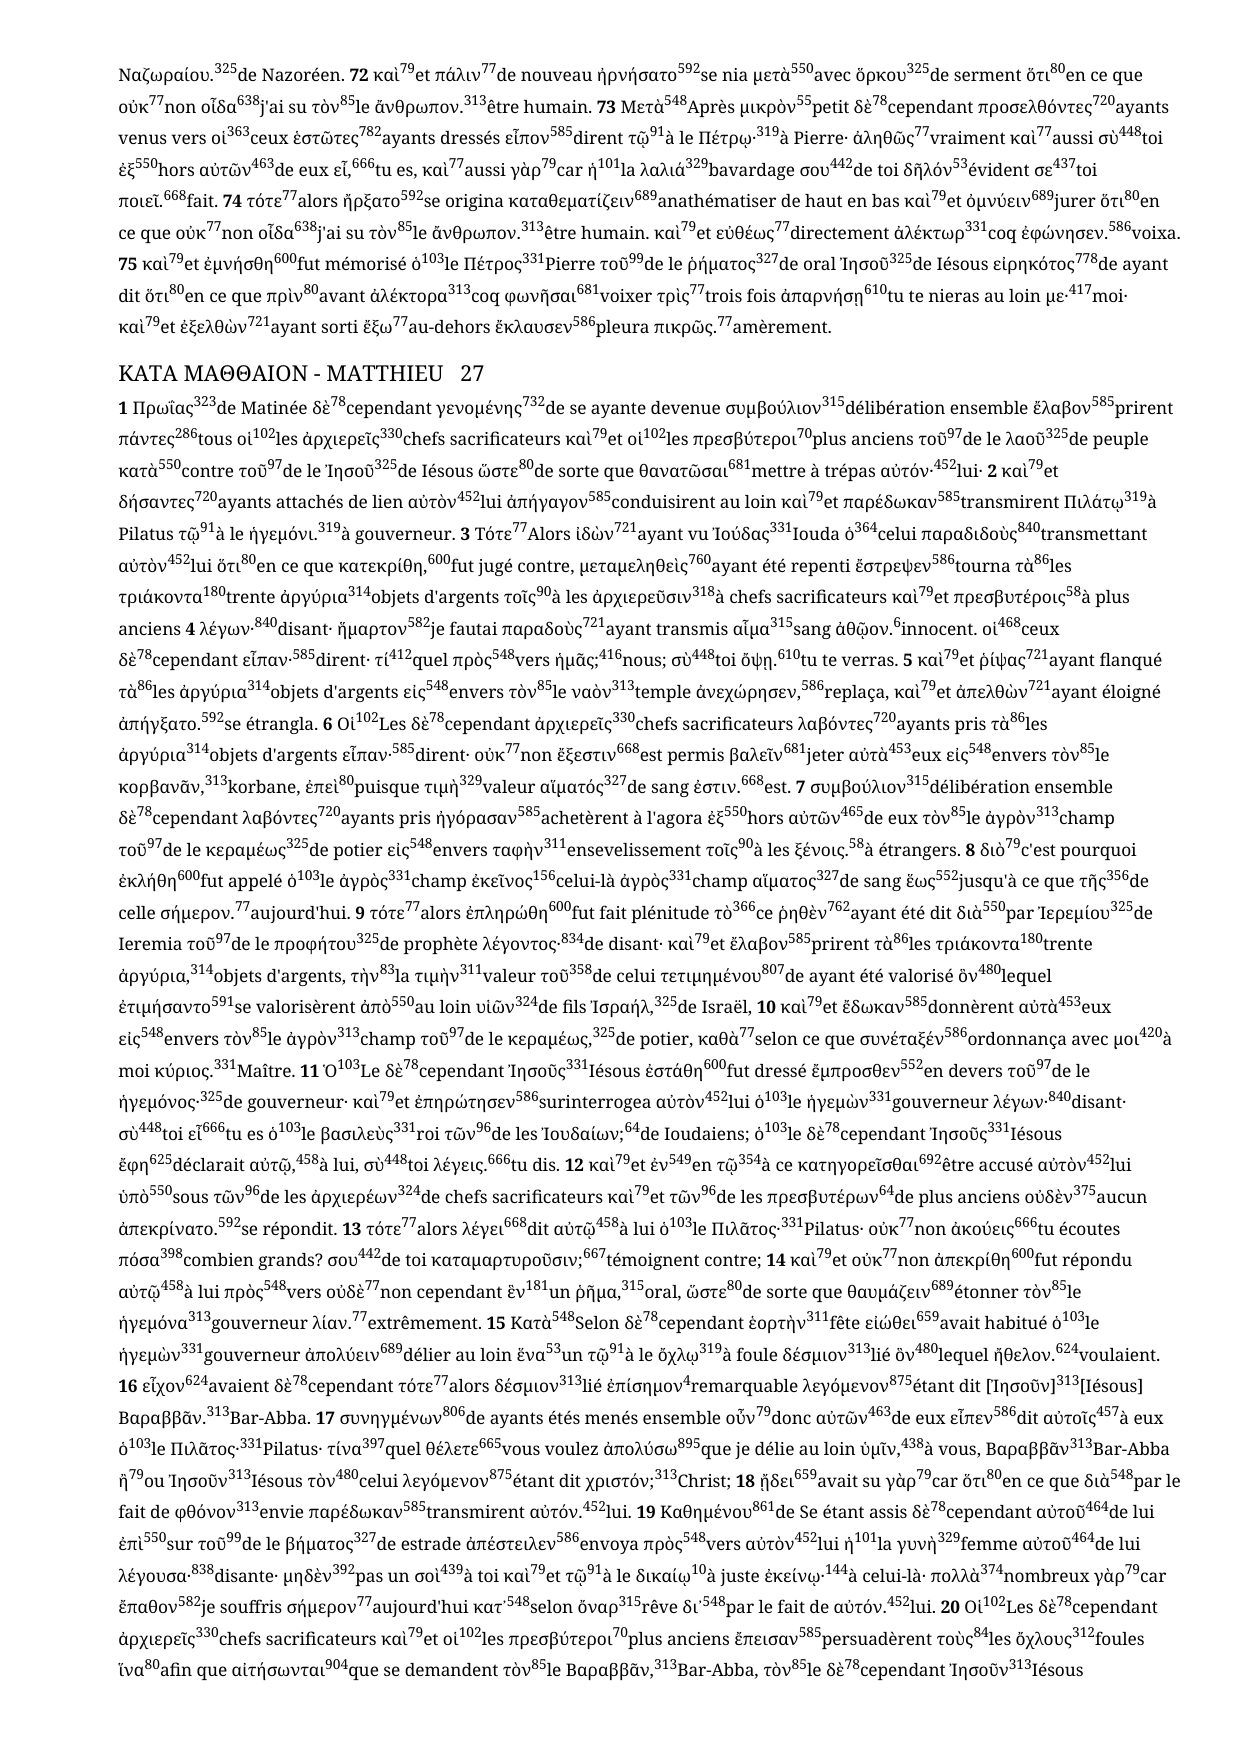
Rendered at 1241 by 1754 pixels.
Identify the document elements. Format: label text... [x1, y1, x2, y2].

text 1 Πρωΐας323de Matinée δὲ78cependant γενομένης732de se ayante devenue συμβούλιον315délibération ensemble ἔλαβον585prirent πάντες286tous οἱ102les ἀρχιερεῖς330chefs sacrificateurs καὶ79et οἱ102les πρεσβύτεροι70plus anciens τοῦ97de le λαοῦ325de peuple κατὰ550contre τοῦ97de le Ἰησοῦ325de Iésous ὥστε80de sorte que θανατῶσαι681mettre à trépas αὐτόν·452lui· 2 καὶ79et δήσαντες720ayants attachés de lien αὐτὸν452lui ἀπήγαγον585conduisirent au loin καὶ79et παρέδωκαν585transmirent Πιλάτῳ319à Pilatus τῷ91à le ἡγεμόνι.319à gouverneur. 3 Τότε77Alors ἰδὼν721ayant vu Ἰούδας331Iouda ὁ364celui παραδιδοὺς840transmettant αὐτὸν452lui ὅτι80en ce que κατεκρίθη,600fut jugé contre, μεταμεληθεὶς760ayant été repenti ἔστρεψεν586tourna τὰ86les τριάκοντα180trente ἀργύρια314objets d'argents τοῖς90à les ἀρχιερεῦσιν318à chefs sacrificateurs καὶ79et πρεσβυτέροις58à plus anciens 4 λέγων·840disant· ἥμαρτον582je fautai παραδοὺς721ayant transmis αἷμα315sang ἀθῷον.6innocent. οἱ468ceux δὲ78cependant εἶπαν·585dirent· τί412quel πρὸς548vers ἡμᾶς;416nous; σὺ448toi ὄψῃ.610tu te verras. 5 καὶ79et ῥίψας721ayant flanqué τὰ86les ἀργύρια314objets d'argents εἰς548envers τὸν85le ναὸν313temple ἀνεχώρησεν,586replaça, καὶ79et ἀπελθὼν721ayant éloigné ἀπήγξατο.592se étrangla. 6 Οἱ102Les δὲ78cependant ἀρχιερεῖς330chefs sacrificateurs λαβόντες720ayants pris τὰ86les ἀργύρια314objets d'argents εἶπαν·585dirent· οὐκ77non ἔξεστιν668est permis βαλεῖν681jeter αὐτὰ453eux εἰς548envers τὸν85le κορβανᾶν,313korbane, ἐπεὶ80puisque τιμὴ329valeur αἵματός327de sang ἐστιν.668est. 7 συμβούλιον315délibération ensemble δὲ78cependant λαβόντες720ayants pris ἠγόρασαν585achetèrent à l'agora ἐξ550hors αὐτῶν465de eux τὸν85le ἀγρὸν313champ τοῦ97de le κεραμέως325de potier εἰς548envers ταφὴν311ensevelissement τοῖς90à les ξένοις.58à étrangers. 8 διὸ79c'est pourquoi ἐκλήθη600fut appelé ὁ103le ἀγρὸς331champ ἐκεῖνος156celui-là ἀγρὸς331champ αἵματος327de sang ἕως552jusqu'à ce que τῆς356de celle σήμερον.77aujourd'hui. 9 τότε77alors ἐπληρώθη600fut fait plénitude τὸ366ce ῥηθὲν762ayant été dit διὰ550par Ἰερεμίου325de Ieremia τοῦ97de le προφήτου325de prophète λέγοντος·834de disant· καὶ79et ἔλαβον585prirent τὰ86les τριάκοντα180trente ἀργύρια,314objets d'argents, τὴν83la τιμὴν311valeur τοῦ358de celui τετιμημένου807de ayant été valorisé ὃν480lequel ἐτιμήσαντο591se valorisèrent ἀπὸ550au loin υἱῶν324de fils Ἰσραήλ,325de Israël, 10 καὶ79et ἔδωκαν585donnèrent αὐτὰ453eux εἰς548envers τὸν85le ἀγρὸν313champ τοῦ97de le κεραμέως,325de potier, καθὰ77selon ce que συνέταξέν586ordonnança avec μοι420à moi κύριος.331Maître. 11 Ὁ103Le δὲ78cependant Ἰησοῦς331Iésous ἐστάθη600fut dressé ἔμπροσθεν552en devers τοῦ97de le ἡγεμόνος·325de gouverneur· καὶ79et ἐπηρώτησεν586surinterrogea αὐτὸν452lui ὁ103le ἡγεμὼν331gouverneur λέγων·840disant· σὺ448toi εἶ666tu es ὁ103le βασιλεὺς331roi τῶν96de les Ἰουδαίων;64de Ioudaiens; ὁ103le δὲ78cependant Ἰησοῦς331Iésous ἔφη625déclarait αὐτῷ,458à lui, σὺ448toi λέγεις.666tu dis. 12 καὶ79et ἐν549en τῷ354à ce κατηγορεῖσθαι692être accusé αὐτὸν452lui ὑπὸ550sous τῶν96de les ἀρχιερέων324de chefs sacrificateurs καὶ79et τῶν96de les πρεσβυτέρων64de plus anciens οὐδὲν375aucun ἀπεκρίνατο.592se répondit. 13 τότε77alors λέγει668dit αὐτῷ458à lui ὁ103le Πιλᾶτος·331Pilatus· οὐκ77non ἀκούεις666tu écoutes πόσα398combien grands? σου442de toi καταμαρτυροῦσιν;667témoignent contre; 14 καὶ79et οὐκ77non ἀπεκρίθη600fut répondu αὐτῷ458à lui πρὸς548vers οὐδὲ77non cependant ἓν181un ῥῆμα,315oral, ὥστε80de sorte que θαυμάζειν689étonner τὸν85le ἡγεμόνα313gouverneur λίαν.77extrêmement. 15 Κατὰ548Selon δὲ78cependant ἑορτὴν311fête εἰώθει659avait habitué ὁ103le ἡγεμὼν331gouverneur ἀπολύειν689délier au loin ἕνα53un τῷ91à le ὄχλῳ319à foule δέσμιον313lié ὃν480lequel ἤθελον.624voulaient. 16 εἶχον624avaient δὲ78cependant τότε77alors δέσμιον313lié ἐπίσημον4remarquable λεγόμενον875étant dit [Ἰησοῦν]313[Iésous] Βαραββᾶν.313Bar-Abba. 17 συνηγμένων806de ayants étés menés ensemble οὖν79donc αὐτῶν463de eux εἶπεν586dit αὐτοῖς457à eux ὁ103le Πιλᾶτος·331Pilatus· τίνα397quel θέλετε665vous voulez ἀπολύσω895que je délie au loin ὑμῖν,438à vous, Βαραββᾶν313Bar-Abba ἢ79ou Ἰησοῦν313Iésous τὸν480celui λεγόμενον875étant dit χριστόν;313Christ; 18 ᾔδει659avait su γὰρ79car ὅτι80en ce que διὰ548par le fait de φθόνον313envie παρέδωκαν585transmirent αὐτόν.452lui. 19 Καθημένου861de Se étant assis δὲ78cependant αὐτοῦ464de lui ἐπὶ550sur τοῦ99de le βήματος327de estrade ἀπέστειλεν586envoya πρὸς548vers αὐτὸν452lui ἡ101la γυνὴ329femme αὐτοῦ464de lui λέγουσα·838disante· μηδὲν392pas un σοὶ439à toi καὶ79et τῷ91à le δικαίῳ10à juste ἐκείνῳ·144à celui-là· πολλὰ374nombreux γὰρ79car ἔπαθον582je souffris σήμερον77aujourd'hui κατ᾽548selon ὄναρ315rêve δι᾽548par le fait de αὐτόν.452lui. 20 Οἱ102Les δὲ78cependant ἀρχιερεῖς330chefs sacrificateurs καὶ79et οἱ102les πρεσβύτεροι70plus anciens ἔπεισαν585persuadèrent τοὺς84les ὄχλους312foules ἵνα80afin que αἰτήσωνται904que se demandent τὸν85le Βαραββᾶν,313Bar-Abba, τὸν85le δὲ78cependant Ἰησοῦν313Iésous ἀπολέσωσιν.898que perdent au loin. 21 ἀποκριθεὶς760ayant été répondu δὲ78cependant ὁ103le ἡγεμὼν331gouverneur εἶπεν586dit αὐτοῖς·457à eux· τίνα397quel θέλετε665vous voulez ἀπὸ550au loin τῶν96de les δύο64de deux ἀπολύσω895que je délie au loin ὑμῖν;438à vous; οἱ468ceux δὲ78cependant εἶπαν·585dirent· τὸν85le Βαραββᾶν.313Bar-Abba. 22 λέγει668dit αὐτοῖς457à eux ὁ103le Πιλᾶτος·331Pilatus· τί399quel οὖν79donc ποιήσω895que je fasse Ἰησοῦν313Iésous τὸν480celui λεγόμενον875étant dit χριστόν;313Christ; λέγουσιν667disent πάντες·389tous· σταυρωθήτω.565soit crucifié. 23 ὁ469celui δὲ78cependant ἔφη·625déclarait· τί163quel γὰρ79car κακὸν55malicieux ἐποίησεν;586fit; οἱ468ceux δὲ78cependant περισσῶς77surabondamment ἔκραζον624croassaient λέγοντες·839disants· σταυρωθήτω.565soit crucifié. 24 Ἰδὼν721Ayant vu δὲ78cependant ὁ103le Πιλᾶτος331Pilatus ὅτι80en ce que οὐδὲν375aucun ὠφελεῖ668profite ἀλλὰ79mais μᾶλλον77davantage θόρυβος331tumulte γίνεται,674se devient, λαβὼν721ayant pris ὕδωρ315eau ἀπενίψατο592se lava au loin τὰς242les χεῖρας310mains ἀπέναντι552depuis en-devant τοῦ97de le ὄχλου325de foule λέγων·840disant· ἀθῷός47innocent εἰμι664je suis ἀπὸ550au loin τοῦ99de le αἵματος327de sang τούτου·358de celui-ci· ὑμεῖς447vous ὄψεσθε.609vous vous verrez. 25 καὶ79et ἀποκριθεὶς760ayant été répondu πᾶς287tout ὁ103le λαὸς331peuple εἶπεν·586dit· τὸ105le αἷμα333sang αὐτοῦ464de lui ἐφ᾽548sur ἡμᾶς416nous καὶ79et ἐπὶ548sur τὰ86les τέκνα314enfants ἡμῶν.423de nous. 26 τότε77alors ἀπέλυσεν586délia au loin αὐτοῖς457à eux τὸν85le Βαραββᾶν,313Bar-Abba, τὸν85le δὲ78cependant Ἰησοῦν313Iésous φραγελλώσας721ayant flagellé παρέδωκεν586transmit ἵνα80afin que σταυρωθῇ.911que soit crucifié. 27 Τότε77Alors οἱ102les στρατιῶται330soldats τοῦ97de le ἡγεμόνος325de gouverneur παραλαβόντες720ayants pris à côté τὸν85le Ἰησοῦν313Iésous εἰς548envers τὸ87le πραιτώριον315prétoire συνήγαγον585menèrent ensemble ἐπ᾽548sur αὐτὸν452lui ὅλην267toute entière τὴν83la σπεῖραν.311spirale. 28 καὶ79et ἐκδύσαντες720ayants dévêtus αὐτὸν452lui χλαμύδα311chlamyde κοκκίνην2écarlate περιέθηκαν585posèrent autour αὐτῷ,458à lui, 29 καὶ79et πλέξαντες720ayants tressés στέφανον313couronne ἐξ550hors ἀκανθῶν322de épines ἐπέθηκαν585surposèrent ἐπὶ550sur τῆς95de la κεφαλῆς323de tête αὐτοῦ464de lui καὶ79et κάλαμον313calame ἐν549en τῇ89à la δεξιᾷ57à droite αὐτοῦ,464de lui, καὶ79et γονυπετήσαντες720ayants agenouillés ἔμπροσθεν552en devers αὐτοῦ464de lui ἐνέπαιξαν585enjouèrent αὐτῷ458à lui λέγοντες·839disants· χαῖρε,308sois de joie, ὁ109le βασιλεῦ337roi τῶν96de les Ἰουδαίων,64de Ioudaiens, 30 καὶ79et ἐμπτύσαντες720ayants crachés envers εἰς548envers αὐτὸν452lui ἔλαβον585prirent τὸν85le κάλαμον313calame καὶ79et ἔτυπτον624tapaient εἰς548envers τὴν83la κεφαλὴν311tête αὐτοῦ.464de lui. 31 Καὶ79Et ὅτε80lorsque ἐνέπαιξαν585enjouèrent αὐτῷ,458à lui, ἐξέδυσαν585dévêtirent αὐτὸν452lui τὴν83la χλαμύδα311chlamyde καὶ79et ἐνέδυσαν585envêtirent αὐτὸν452lui τὰ86les ἱμάτια314himations αὐτοῦ464de lui καὶ79et ἀπήγαγον585conduisirent au loin αὐτὸν452lui εἰς548envers τὸ348ce σταυρῶσαι.681crucifier. 32 Ἐξερχόμενοι866Se sortants δὲ78cependant εὗρον585trouvèrent ἄνθρωπον313être humain Κυρηναῖον313Cyrénéen ὀνόματι321à nom Σίμωνα,313Simon, τοῦτον346celui-ci ἠγγάρευσαν585réquisitionnèrent ἵνα80afin que ἄρῃ899que lève τὸν85le σταυρὸν313croix αὐτοῦ.464de lui. 33 Καὶ79Et ἐλθόντες720ayants venus εἰς548envers τόπον313lieu λεγόμενον875étant dit Γολγοθᾶ,311Golgotha, ὅ500lequel ἐστιν668est Κρανίου327de Crâne Τόπος331Lieu λεγόμενος,891étant dit, 34 ἔδωκαν585donnèrent αὐτῷ458à lui πιεῖν681boire οἶνον313vin μετὰ550avec χολῆς323de bile μεμιγμένον·796ayant été mixé· καὶ79et γευσάμενος740se ayant goûté οὐκ77non ἠθέλησεν586voulut πιεῖν.681boire. 35 Σταυρώσαντες720Ayants crucifiés δὲ78cependant αὐτὸν452lui διεμερίσαντο591se partagèrent en séparant τὰ86les ἱμάτια314himations αὐτοῦ464de lui βάλλοντες839jetants κλῆρον,313lot, 36 καὶ79et καθήμενοι866se étants assis ἐτήρουν624gardaient αὐτὸν452lui ἐκεῖ.77là. 37 Καὶ79Et ἐπέθηκαν585surposèrent ἐπάνω552sur le haut τῆς95de la κεφαλῆς323de tête αὐτοῦ464de lui τὴν83la αἰτίαν311cause αὐτοῦ464de lui γεγραμμένην·794ayante étée graphée· οὗτός364celui-ci ἐστιν668est Ἰησοῦς331Iésous ὁ103le βασιλεὺς331roi τῶν96de les Ἰουδαίων.64de Ioudaiens. 38 Τότε77Alors σταυροῦνται679sont crucifiés σὺν549avec αὐτῷ458à lui δύο196deux λῃσταί,330pilleurs, εἷς71un ἐκ550hors δεξιῶν66de droits καὶ79et εἷς71un ἐξ550hors εὐωνύμων.66de gauches. 39 Οἱ363Ceux δὲ78cependant παραπορευόμενοι866se allants à côté ἐβλασφήμουν624blasphémaient αὐτὸν452lui κινοῦντες839bougeants τὰς82les κεφαλὰς310têtes αὐτῶν463de eux 40 καὶ79et λέγοντες·839disants· ὁ369celui καταλύων845déliant vers le bas τὸν85le ναὸν313temple καὶ79et ἐν549en τρισὶν182à trois ἡμέραις316à journées οἰκοδομῶν,845édifiant en maison, σῶσον554sauve σεαυτόν,516toi-même, εἰ80si υἱὸς331fils εἶ666tu es τοῦ97de le θεοῦ,325de Dieu, [καὶ]79[et] κατάβηθι554descends ἀπὸ550au loin τοῦ97de le σταυροῦ.325de croix. 41 ὁμοίως77semblablement καὶ77aussi οἱ102les ἀρχιερεῖς330chefs sacrificateurs ἐμπαίζοντες839enjouants μετὰ550avec τῶν96de les γραμματέων324de lettrés καὶ79et πρεσβυτέρων64de plus anciens ἔλεγον·624disaient· 42 ἄλλους372autres ἔσωσεν,586sauva, ἑαυτὸν528lui-même οὐ77non δύναται674se peut σῶσαι·681sauver· βασιλεὺς331roi Ἰσραήλ325de Israël ἐστιν,668est, καταβάτω556descende νῦν77maintenant ἀπὸ550au loin τοῦ97de le σταυροῦ325de croix καὶ79et πιστεύσομεν601nous croirons ἐπ᾽548sur αὐτόν.452lui. 43 πέποιθεν642a persuadé ἐπὶ548sur τὸν85le θεόν,313Dieu, ῥυσάσθω560se délivre νῦν77maintenant εἰ80si θέλει668veut αὐτόν·452lui· εἶπεν586dit γὰρ79car ὅτι80en ce que θεοῦ325de Dieu εἰμι664je suis υἱός.331fils. 44 Τὸ87Le δ᾽78cependant αὐτὸ348même καὶ77aussi οἱ102les λῃσταὶ330pilleurs οἱ363ceux συσταυρωθέντες759ayants étés crucifiés avec σὺν549avec αὐτῷ458à lui ὠνείδιζον624réprouvaient αὐτόν.452lui. 45 Ἀπὸ550Au loin δὲ78cependant ἕκτης209de sixième ὥρας323de heure σκότος333ténèbre ἐγένετο592se devint ἐπὶ548sur πᾶσαν267toute τὴν83la γῆν311terre ἕως552jusqu'à ce que ὥρας323de heure ἐνάτης.209de neuvième. 46 περὶ548autour δὲ78cependant τὴν83la ἐνάτην201neuvième ὥραν311heure ἀνεβόησεν586beugla de bas en haut ὁ103le Ἰησοῦς331Iésous φωνῇ317à voix μεγάλῃ8à grande λέγων·840disant· Ἐλωῒ341Éloï Ἐλωῒ341Éloï λεμὰ341lema σαβαχθάνει;341sabachthani; τοῦτ᾽366ce-ci ἔστιν·668est· θεέ337Dieu μου424de moi θεέ337Dieu μου,424de moi, ἱνατί77pourquoi με417moi ἐγκατέλιπες;584tu délaissas en contrebas; 47 τινὲς389des quelconques δὲ78cependant τῶν357de ceux ἐκεῖ77là ἑστηκότων777de ayants dressés ἀκούσαντες720ayants écoutés ἔλεγον624disaient ὅτι80en ce que Ἠλίαν313Élia φωνεῖ668voixe οὗτος.364celui-ci. 48 καὶ79et εὐθέως77directement δραμὼν721ayant couru εἷς71un ἐξ550hors αὐτῶν463de eux καὶ79et λαβὼν721ayant pris σπόγγον313éponge πλήσας721ayant rempli τε79en outre ὄξους327de vinaigre καὶ79et περιθεὶς721ayant posé autour καλάμῳ319à calame ἐπότιζεν625donnait à boire αὐτόν.452lui. 49 οἱ102les δὲ78cependant λοιποὶ389restants ἔλεγον·624disaient· ἄφες554abandonne ἴδωμεν894que nous voyions εἰ80si ἔρχεται674se vient Ἠλίας331Élia σώσων765qui sauvera αὐτόν.452lui. 50 ὁ103le δὲ78cependant Ἰησοῦς331Iésous πάλιν77de nouveau κράξας721ayant croassé φωνῇ317à voix μεγάλῃ8à grande ἀφῆκεν586abandonna τὸ247le πνεῦμα.315souffle. 51 Καὶ79Et ἰδοὺ306voici τὸ105le καταπέτασμα333rideau étendu τοῦ97de le ναοῦ325de temple ἐσχίσθη600fut scindé εἰς548envers δύο54deux ἀπ᾽547au loin ἄνωθεν77d'en haut ἕως551jusqu'à ce que κάτω77vers le bas καὶ79et ἡ101la γῆ329terre ἐσείσθη600fut secoué καὶ79et αἱ100les πέτραι328roches ἐσχίσθησαν,599furent scindé, 52 καὶ79et τὰ104les μνημεῖα332mémoriaux ἀνεῴχθησαν599furent ouvert καὶ79et πολλὰ288nombreux σώματα332corps τῶν96de les κεκοιμημένων806de ayants étés mis au coucher ἁγίων64de saints ἠγέρθησαν,599furent éveillé, 53 καὶ79et ἐξελθόντες720ayants sortis ἐκ550hors τῶν98de les μνημείων326de mémoriaux μετὰ548après τὴν83la ἔγερσιν311éveil αὐτοῦ464de lui εἰσῆλθον585vinrent à l'intérieur εἰς548envers τὴν83la ἁγίαν2sainte πόλιν311cité καὶ79et ἐνεφανίσθησαν599furent rendu visible dedans πολλοῖς.377à nombreux. 54 Ὁ103Le δὲ78cependant ἑκατόνταρχος331chef de cent καὶ79et οἱ363ceux μετ᾽550avec αὐτοῦ464de lui τηροῦντες839gardants τὸν85le Ἰησοῦν313Iésous ἰδόντες720ayants vus τὸν85le σεισμὸν313séisme καὶ79et τὰ347ces γενόμενα727se ayants devenus ἐφοβήθησαν599furent effrayé σφόδρα,77véhémentement, λέγοντες·839disants· ἀληθῶς77vraiment θεοῦ325de Dieu υἱὸς331fils ἦν625était οὗτος.364celui-ci. 55 Ἦσαν624Étaient δὲ78cependant ἐκεῖ77là γυναῖκες328femmes πολλαὶ284nombreuses ἀπὸ547au loin μακρόθεν77à distance θεωροῦσαι,837observantes, αἵτινες495lesquelles des quelconques ἠκολούθησαν585suivirent τῷ91à le Ἰησοῦ319à Iésous ἀπὸ550au loin τῆς95de la Γαλιλαίας323de Galilée διακονοῦσαι837servantes αὐτῷ·458à lui· 56 ἐν549en αἷς483à lesquelles ἦν625était Μαρία329Maria ἡ101la Μαγδαληνὴ329Magdalene καὶ79et Μαρία329Maria ἡ101la τοῦ97de le Ἰακώβου325de Iakobos καὶ79et Ἰωσὴφ325de Ioseph μήτηρ329mère καὶ79et ἡ101la μήτηρ329mère τῶν96de les υἱῶν324de fils Ζεβεδαίου.325de Zébédaï. 57 Ὀψίας63de Tardive δὲ78cependant γενομένης732de se ayante devenue ἦλθεν586vint ἄνθρωπος331être humain πλούσιος22riche ἀπὸ550au loin Ἁριμαθαίας,323de Arimathée, τοὔνομα77nommément Ἰωσήφ,331Ioseph, ὃς498lequel καὶ77aussi αὐτὸς542lui-même ἐμαθητεύθη600fut discipliné τῷ91à le Ἰησοῦ·319à Iésous· 58 οὗτος364celui-ci προσελθὼν721ayant venu vers τῷ91à le Πιλάτῳ319à Pilatus ᾐτήσατο592se demanda τὸ87le σῶμα315corps τοῦ97de le Ἰησοῦ.325de Iésous. τότε77alors ὁ103le Πιλᾶτος331Pilatus ἐκέλευσεν586ordonna ἀποδοθῆναι.683être redonné. 59 Καὶ79Et λαβὼν721ayant pris τὸ87le σῶμα315corps ὁ103le Ἰωσὴφ331Ioseph ἐνετύλιξεν586enroula αὐτὸ454lui [ἐν]549[en] σινδόνι317à sindon καθαρᾷ8à pure 60 καὶ79et ἔθηκεν586posa αὐτὸ454lui ἐν549en τῷ93à le καινῷ61à nouveau αὐτοῦ464de lui μνημείῳ321à mémorial ὃ482lequel ἐλατόμησεν586tailla ἐν549en τῇ89à la πέτρᾳ317à roche καὶ79et προσκυλίσας721ayant roulé auprès λίθον313pierre μέγαν4grand τῇ89à la θύρᾳ317à porte τοῦ99de le μνημείου327de mémorial ἀπῆλθεν.586éloigna. 61 Ἦν625Était δὲ78cependant ἐκεῖ77là Μαρία329Maria ἡ101la Μαγδαληνὴ329Magdalene καὶ79et ἡ101la ἄλλη130autre Μαρία329Maria καθήμεναι864se étantes assis ἀπέναντι552depuis en-devant τοῦ97de le τάφου.325de tombeau. 62 Τῇ350à Celle δὲ78cependant ἐπαύριον,77lendemain, ἥτις496laquelle une quelconque ἐστὶν668est μετὰ548après τὴν83la παρασκευήν,311équipement de côté, συνήχθησαν599furent mené ensemble οἱ102les ἀρχιερεῖς330chefs sacrificateurs καὶ79et οἱ102les Φαρισαῖοι330Pharisiens πρὸς548vers Πιλᾶτον313Pilatus 63 λέγοντες·839disants· κύριε,337Maître, ἐμνήσθημεν595nous fûmes mémorisé ὅτι80en ce que ἐκεῖνος156celui-là ὁ103le πλάνος71égareur εἶπεν586dit ἔτι77encore ζῶν·840vivant· μετὰ548après τρεῖς176trois ἡμέρας310journées ἐγείρομαι.676je suis éveillé. 64 κέλευσον554ordonne οὖν79donc ἀσφαλισθῆναι683être sécurisé τὸν85le τάφον313tombeau ἕως552jusqu'à ce que τῆς95de la τρίτης209de troisième ἡμέρας,323de journée, μήποτε80de peur que ἐλθόντες720ayants venus οἱ102les μαθηταὶ330disciples αὐτοῦ464de lui κλέψωσιν898que volent αὐτὸν452lui καὶ79et εἴπωσιν898que disent τῷ91à le λαῷ·319à peuple· ἠγέρθη600fut éveillé ἀπὸ550au loin τῶν96de les νεκρῶν,64de morts, καὶ79et ἔσται612se sera ἡ101la ἐσχάτη212dernière πλάνη329égarement χείρων45pire τῆς95de la πρώτης.63de première. 65 ἔφη625déclarait δὲ78cependant αὐτοῖς457à eux ὁ103le Πιλᾶτος·331Pilatus· ἔχετε665vous avez κουστωδίαν·311custodia· ὑπάγετε569dirigez en arrière ἀσφαλίσασθε557que vous vous sécurisez ὡς80comme οἴδατε.639vous avez su. 66 οἱ468ceux δὲ78cependant πορευθέντες759ayants étés allés ἠσφαλίσαντο591se sécurisèrent τὸν85le τάφον313tombeau σφραγίσαντες720ayants scellés τὸν85le λίθον313pierre μετὰ550avec τῆς95de la κουστωδίας.323de custodia. [118, 392, 1181, 1682]
text ΚΑΤΑ ΜΑΘΘΑΙΟΝ - MATTHIEU 27 [118, 358, 1181, 387]
